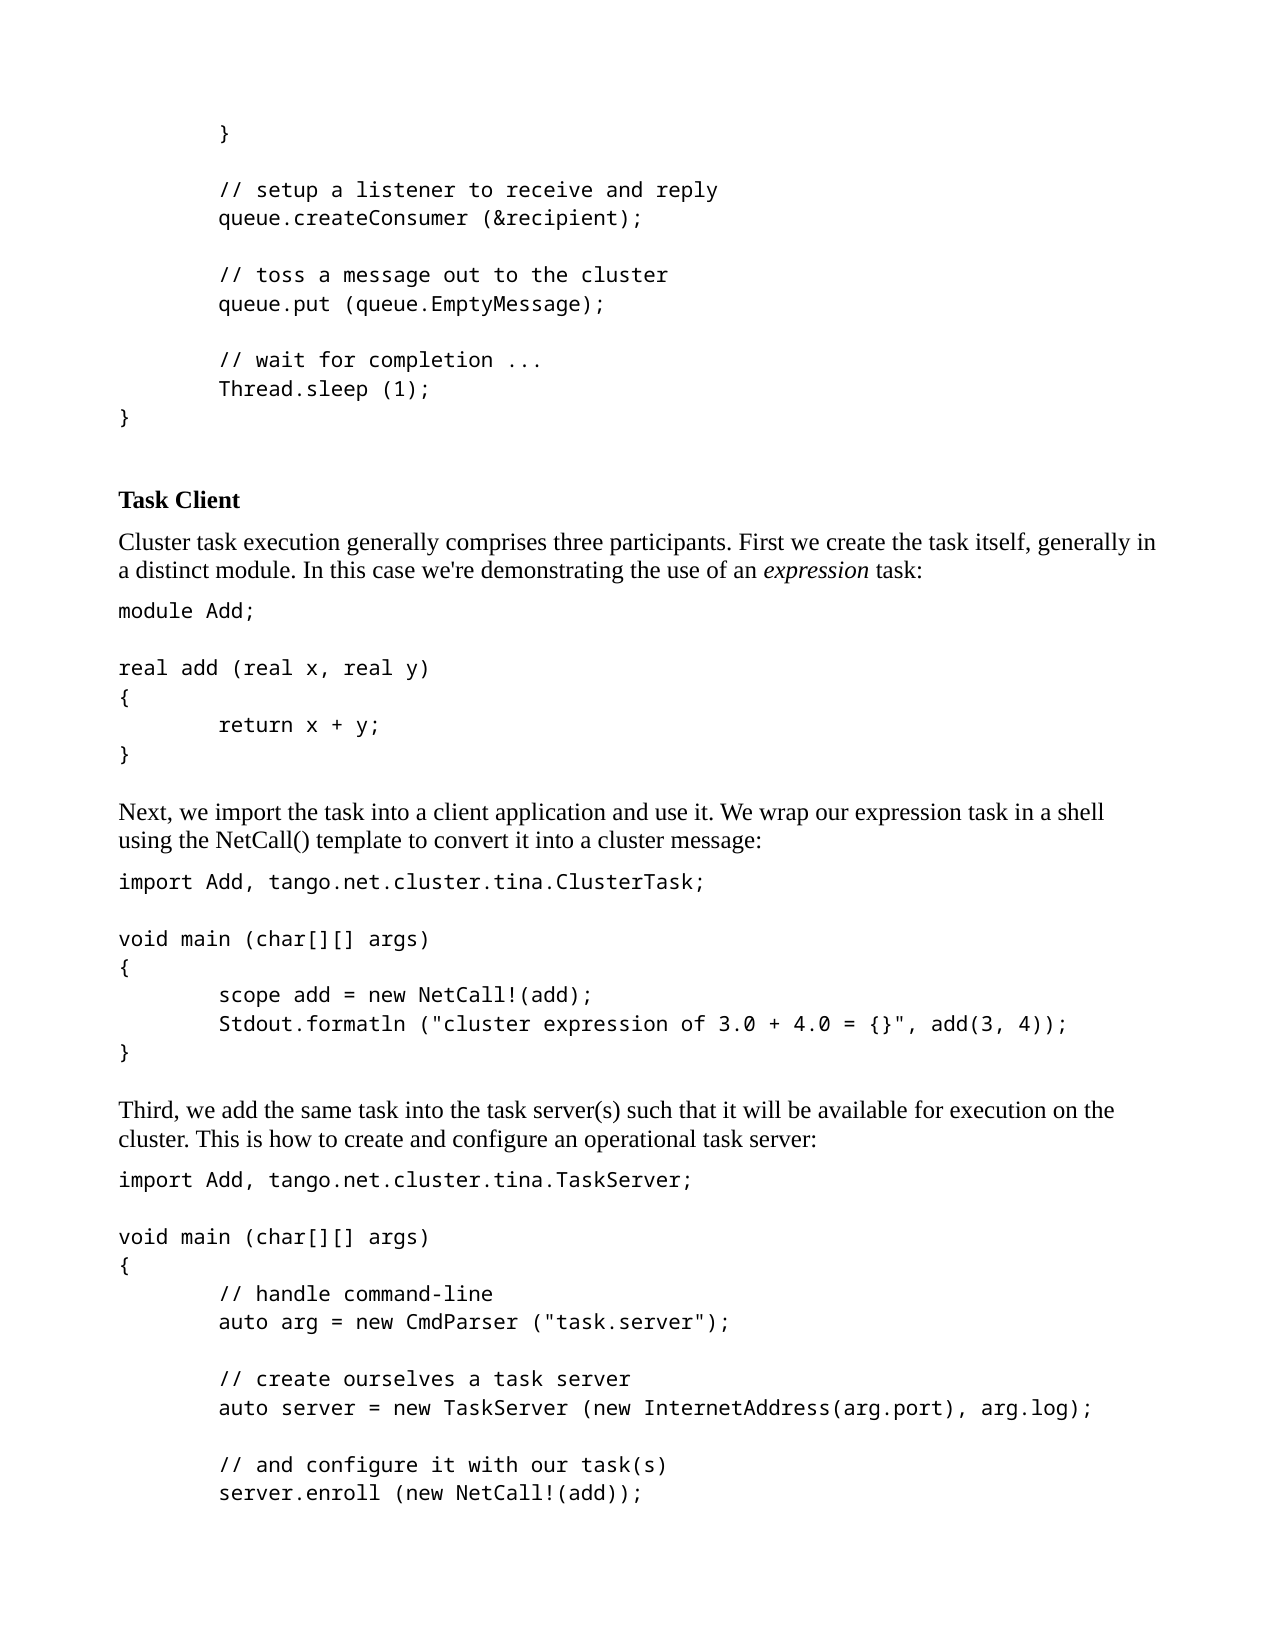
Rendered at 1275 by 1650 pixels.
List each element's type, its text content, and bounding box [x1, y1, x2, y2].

text // and configure it with our task(s) [118, 1450, 1157, 1478]
text } [118, 402, 1157, 431]
text server.enroll (new NetCall!(add)); [118, 1478, 1157, 1507]
text void main (char[][] args) [118, 1222, 1157, 1251]
text Next, we import the task into a client application and use it. We wrap our expression task in a shell using the NetCall() template to convert it into a cluster message: [118, 797, 1157, 854]
subtitle Task Client [118, 485, 1157, 514]
text real add (real x, real y) [118, 653, 1157, 682]
text module Add; [118, 597, 1157, 625]
text // toss a message out to the cluster [118, 260, 1157, 289]
text Stdout.formatln ("cluster expression of 3.0 + 4.0 = {}", add(3, 4)); [118, 1009, 1157, 1037]
text } [118, 118, 1157, 147]
text { [118, 1251, 1157, 1279]
text auto server = new TaskServer (new InternetAddress(arg.port), arg.log); [118, 1393, 1157, 1421]
text void main (char[][] args) [118, 924, 1157, 952]
text import Add, tango.net.cluster.tina.TaskServer; [118, 1165, 1157, 1194]
text Cluster task execution generally comprises three participants. First we create the task itself, generally in a distinct module. In this case we're demonstrating the use of an expression task: [118, 527, 1157, 584]
text scope add = new NetCall!(add); [118, 981, 1157, 1009]
text } [118, 739, 1157, 767]
text // create ourselves a task server [118, 1364, 1157, 1393]
text { [118, 952, 1157, 981]
text Third, we add the same task into the task server(s) such that it will be available for execution on the cluster. This is how to create and configure an operational task server: [118, 1095, 1157, 1153]
text // handle command-line [118, 1279, 1157, 1307]
text Thread.sleep (1); [118, 374, 1157, 402]
text auto arg = new CmdParser ("task.server"); [118, 1307, 1157, 1336]
text { [118, 682, 1157, 710]
text // wait for completion ... [118, 346, 1157, 374]
text import Add, tango.net.cluster.tina.ClusterTask; [118, 867, 1157, 895]
text queue.put (queue.EmptyMessage); [118, 289, 1157, 317]
text return x + y; [118, 710, 1157, 739]
text // setup a listener to receive and reply [118, 175, 1157, 203]
text queue.createConsumer (&recipient); [118, 203, 1157, 232]
text } [118, 1037, 1157, 1066]
